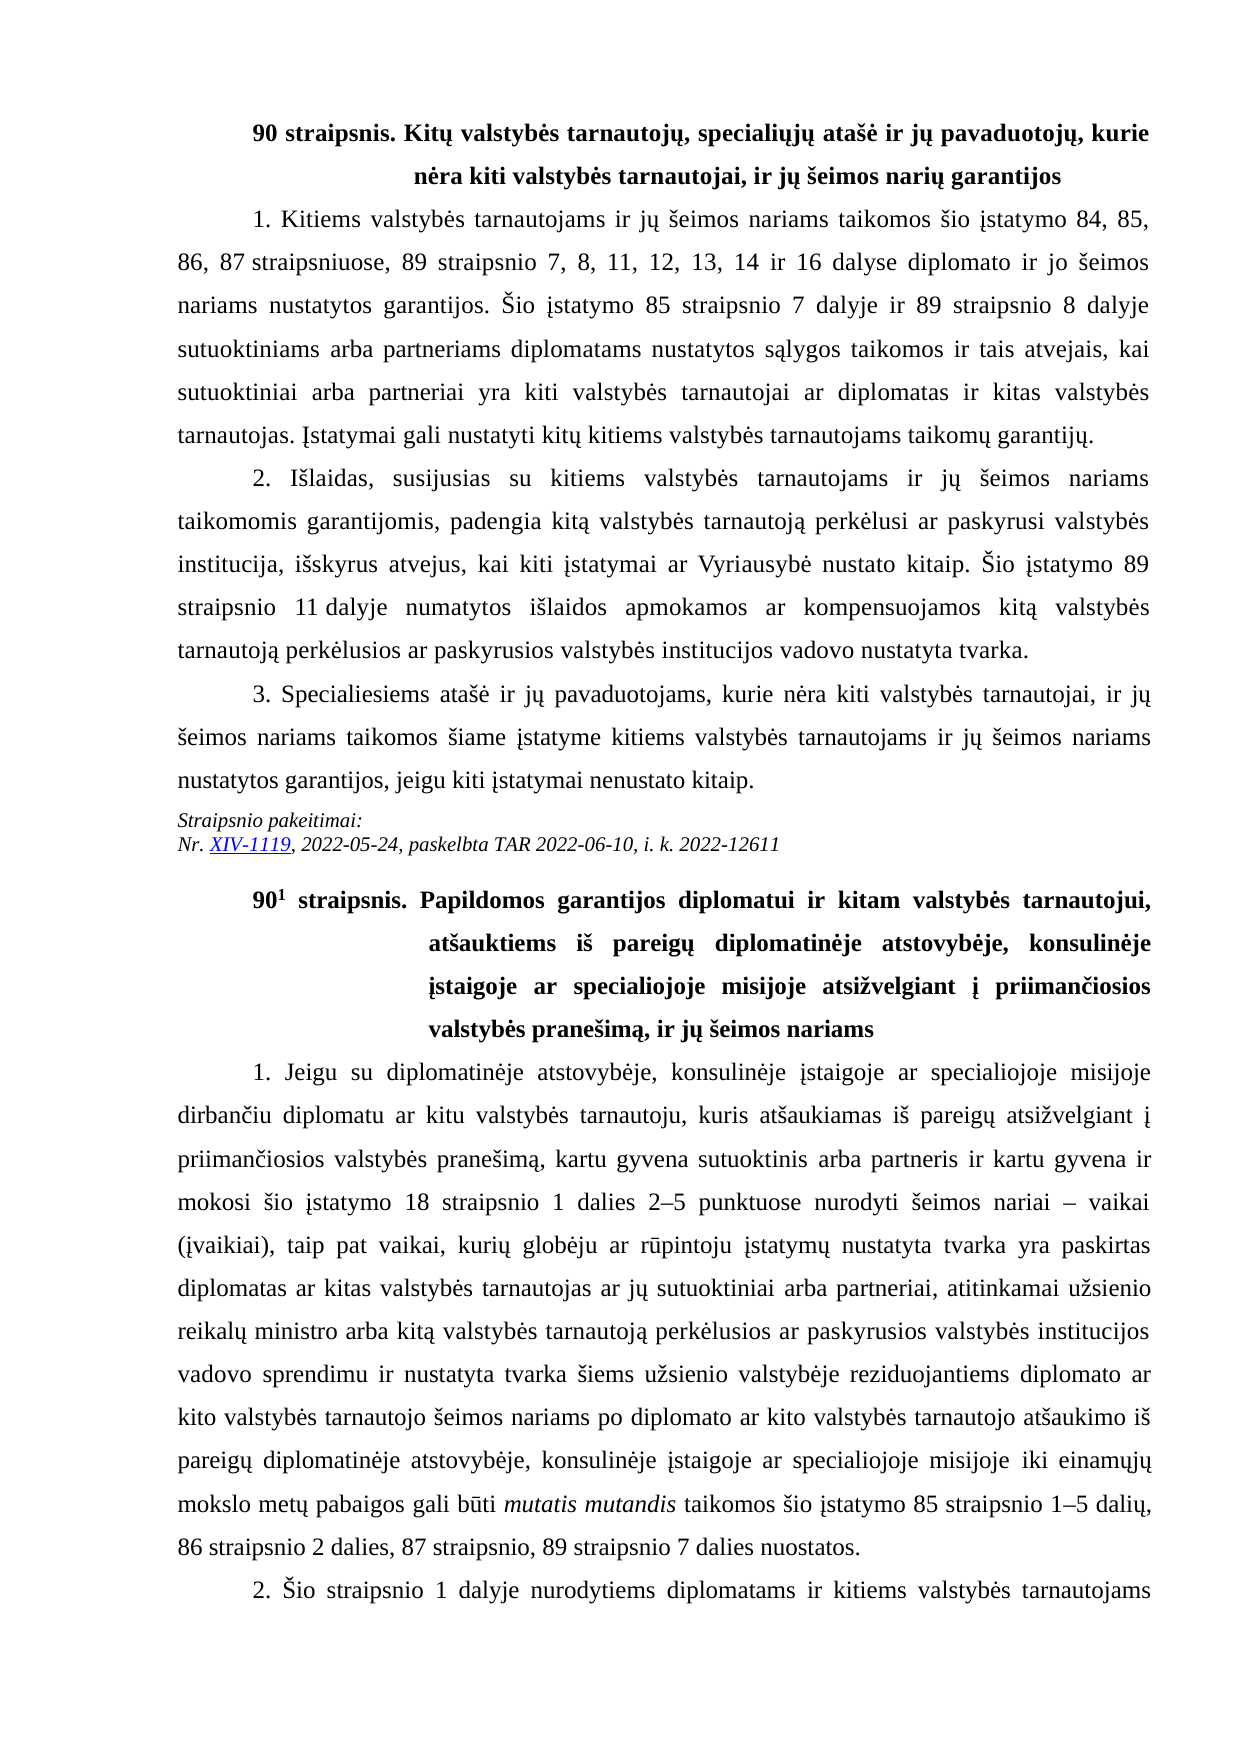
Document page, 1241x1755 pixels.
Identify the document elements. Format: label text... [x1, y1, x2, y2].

text 3. Specialiesiems atašė ir jų pavaduotojams, kurie nėra kiti valstybės tarnautojai, ir jų šeimos nariams taikomos šiame įstatyme kitiems valstybės tarnautojams ir jų šeimos nariams nustatytos garantijos, jeigu kiti įstatymai nenustato kitaip. [177, 679, 1152, 794]
text 90 straipsnis. Kitų valstybės tarnautojų, specialiųjų atašė ir jų pavaduotojų, kurie nėra kiti valstybės tarnautojai, ir jų šeimos narių garantijos [252, 118, 1152, 190]
text Nr. XIV-1119, 2022-05-24, paskelbta TAR 2022-06-10, i. k. 2022-12611 [177, 832, 1152, 856]
text 1. Kitiems valstybės tarnautojams ir jų šeimos nariams taikomos šio įstatymo 84, 85, 86, 87 straipsniuose, 89 straipsnio 7, 8, 11, 12, 13, 14 ir 16 dalyse diplomato ir jo šeimos nariams nustatytos garantijos. Šio įstatymo 85 straipsnio 7 dalyje ir 89 straipsnio 8 dalyje sutuoktiniams arba partneriams diplomatams nustatytos sąlygos taikomos ir tais atvejais, kai sutuoktiniai arba partneriai yra kiti valstybės tarnautojai ar diplomatas ir kitas valstybės tarnautojas. Įstatymai gali nustatyti kitų kitiems valstybės tarnautojams taikomų garantijų. [177, 204, 1152, 449]
text 2. Išlaidas, susijusias su kitiems valstybės tarnautojams ir jų šeimos nariams taikomomis garantijomis, padengia kitą valstybės tarnautoją perkėlusi ar paskyrusi valstybės institucija, išskyrus atvejus, kai kiti įstatymai ar Vyriausybė nustato kitaip. Šio įstatymo 89 straipsnio 11 dalyje numatytos išlaidos apmokamos ar kompensuojamos kitą valstybės tarnautoją perkėlusios ar paskyrusios valstybės institucijos vadovo nustatyta tvarka. [177, 463, 1152, 664]
text Straipsnio pakeitimai: [177, 808, 1152, 832]
text 2. Šio straipsnio 1 dalyje nurodytiems diplomatams ir kitiems valstybės tarnautojams [177, 1575, 1152, 1604]
text 901 straipsnis. Papildomos garantijos diplomatui ir kitam valstybės tarnautojui, atšauktiems iš pareigų diplomatinėje atstovybėje, konsulinėje įstaigoje ar specialiojoje misijoje atsižvelgiant į priimančiosios valstybės pranešimą, ir jų šeimos nariams [252, 885, 1152, 1043]
text 1. Jeigu su diplomatinėje atstovybėje, konsulinėje įstaigoje ar specialiojoje misijoje dirbančiu diplomatu ar kitu valstybės tarnautoju, kuris atšaukiamas iš pareigų atsižvelgiant į priimančiosios valstybės pranešimą, kartu gyvena sutuoktinis arba partneris ir kartu gyvena ir mokosi šio įstatymo 18 straipsnio 1 dalies 2–5 punktuose nurodyti šeimos nariai – vaikai (įvaikiai), taip pat vaikai, kurių globėju ar rūpintoju įstatymų nustatyta tvarka yra paskirtas diplomatas ar kitas valstybės tarnautojas ar jų sutuoktiniai arba partneriai, atitinkamai užsienio reikalų ministro arba kitą valstybės tarnautoją perkėlusios ar paskyrusios valstybės institucijos vadovo sprendimu ir nustatyta tvarka šiems užsienio valstybėje reziduojantiems diplomato ar kito valstybės tarnautojo šeimos nariams po diplomato ar kito valstybės tarnautojo atšaukimo iš pareigų diplomatinėje atstovybėje, konsulinėje įstaigoje ar specialiojoje misijoje iki einamųjų mokslo metų pabaigos gali būti mutatis mutandis taikomos šio įstatymo 85 straipsnio 1–5 dalių, 86 straipsnio 2 dalies, 87 straipsnio, 89 straipsnio 7 dalies nuostatos. [177, 1057, 1152, 1561]
